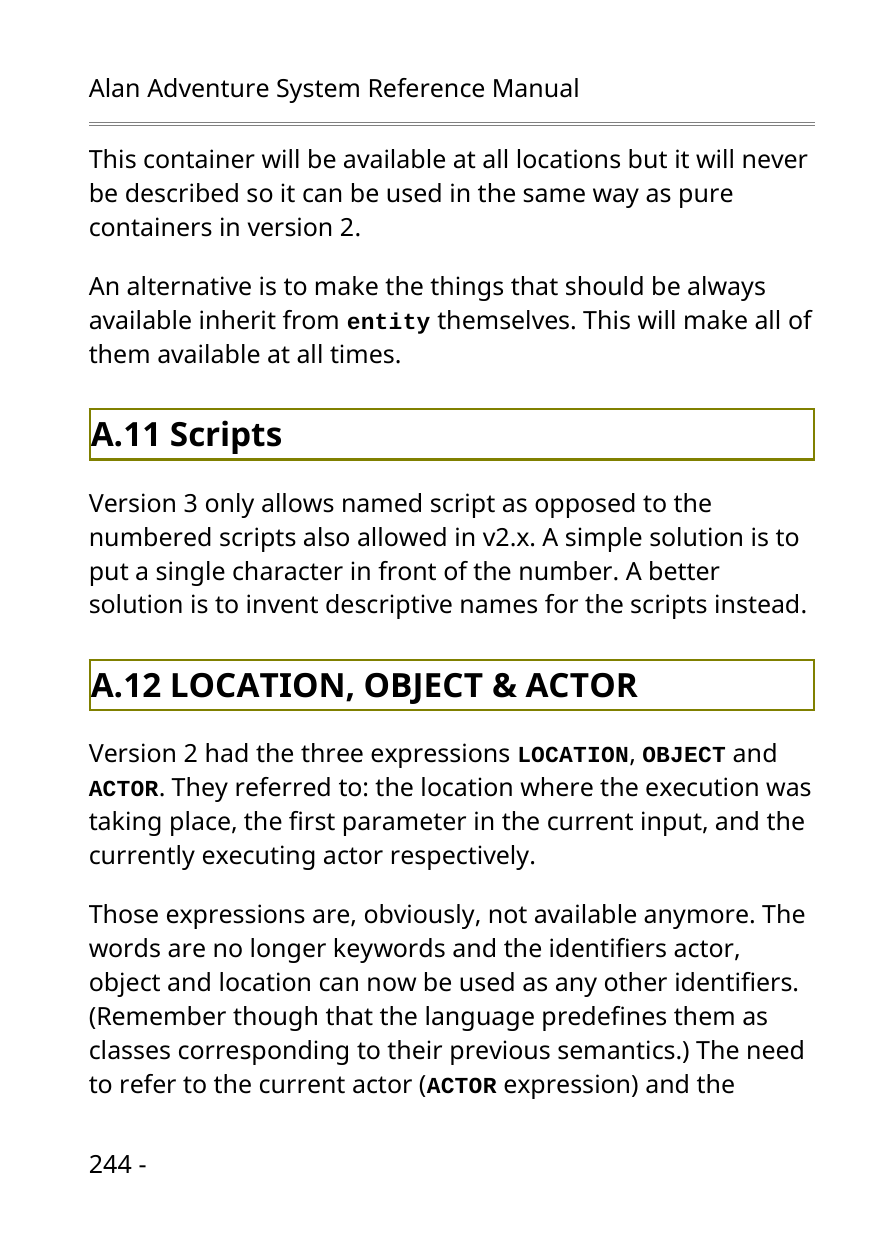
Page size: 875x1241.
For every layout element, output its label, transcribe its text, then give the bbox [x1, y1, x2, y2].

text Those expressions are, obviously, not available anymore. The words are no longer keywords and the identifiers actor, object and location can now be used as any other identifiers. (Remember though that the language predefines them as classes corresponding to their previous semantics.) The need to refer to the current actor (ACTOR expression) and the [88, 897, 815, 1101]
text Version 2 had the three expressions LOCATION, OBJECT and ACTOR. They referred to: the location where the execution was taking place, the first parameter in the current input, and the currently executing actor respectively. [88, 736, 815, 872]
text This container will be available at all locations but it will never be described so it can be used in the same way as pure containers in version 2. [88, 142, 815, 244]
subtitle LOCATION, OBJECT & ACTOR [91, 661, 813, 709]
text Version 3 only allows named script as opposed to the numbered scripts also allowed in v2.x. A simple solution is to put a single character in front of the number. A better solution is to invent descriptive names for the scripts instead. [88, 486, 815, 621]
text An alternative is to make the things that should be always available inherit from entity themselves. This will make all of them available at all times. [88, 269, 815, 371]
subtitle Scripts [91, 410, 813, 458]
